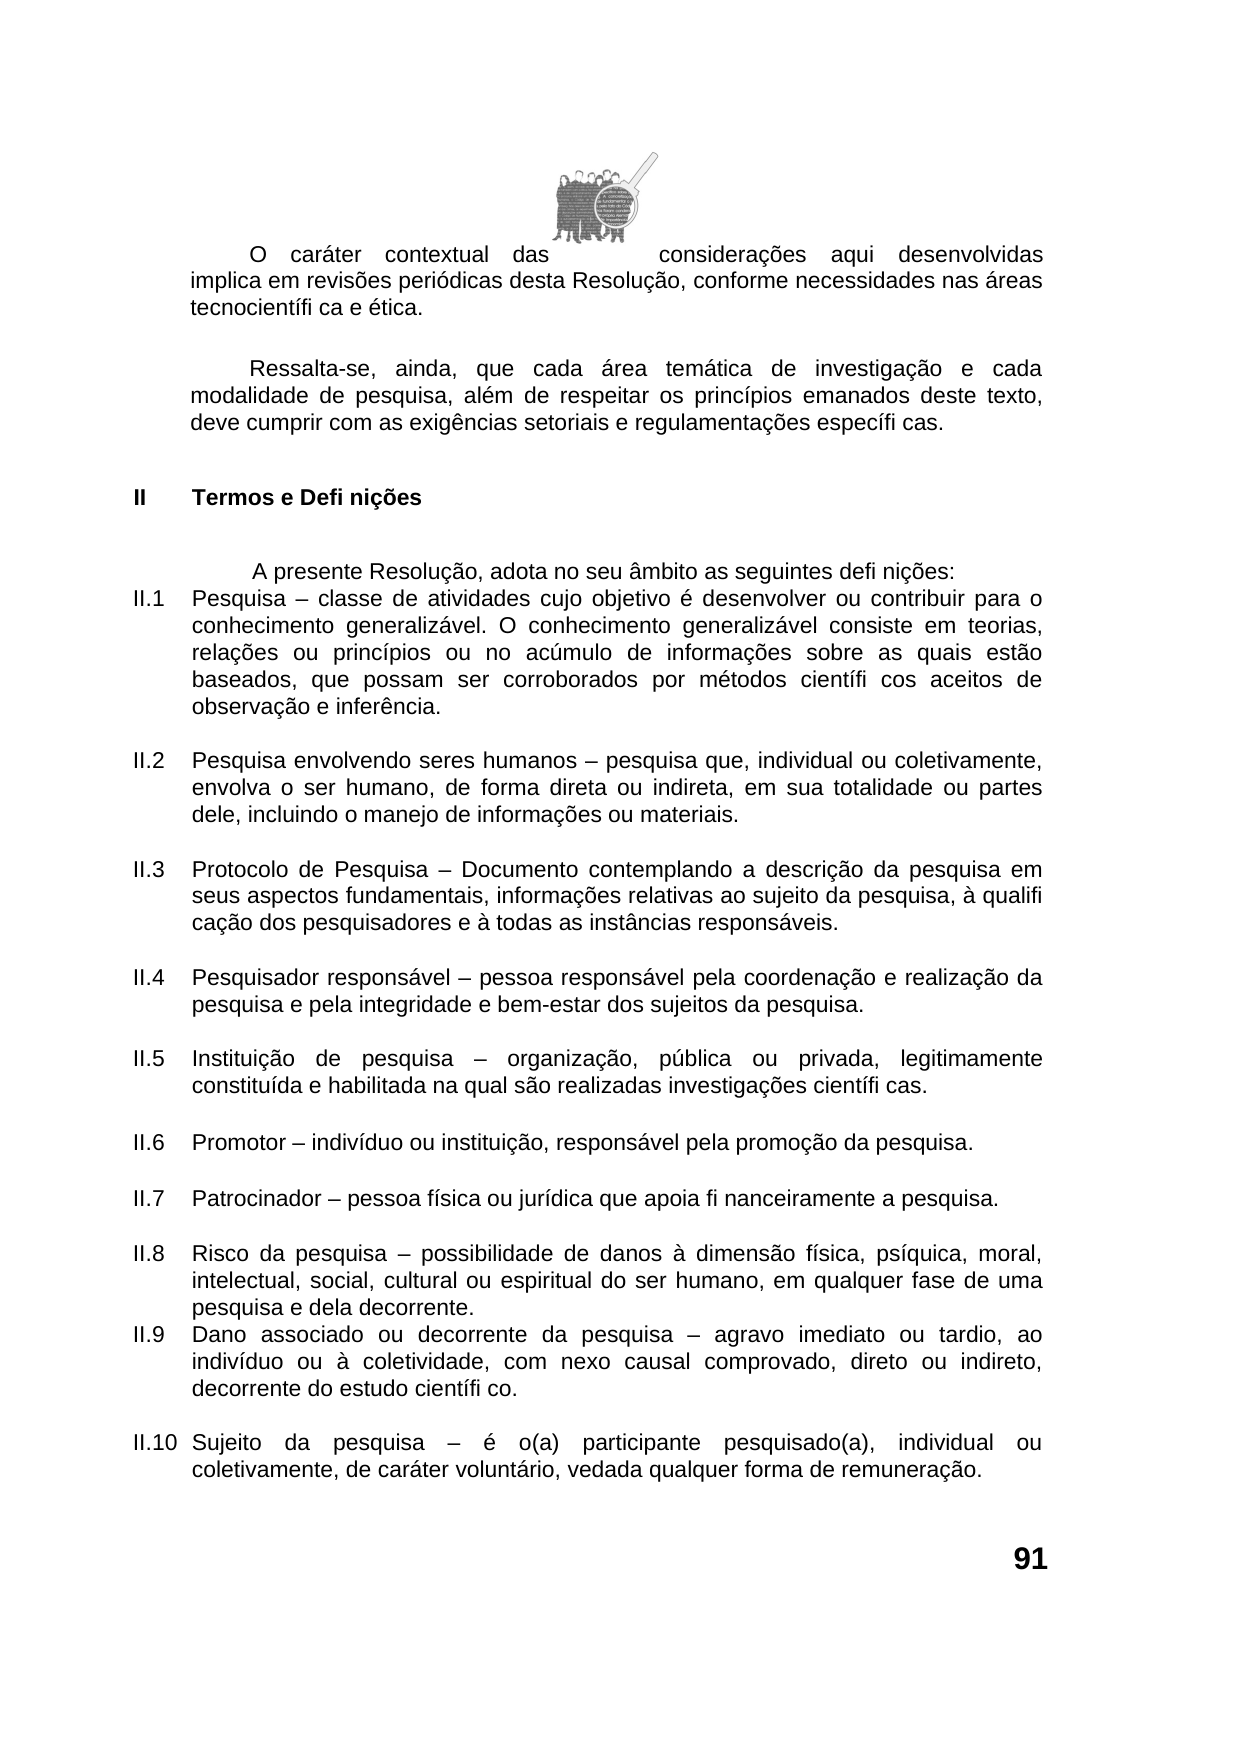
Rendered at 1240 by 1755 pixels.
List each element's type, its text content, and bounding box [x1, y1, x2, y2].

text O caráter contextual das considerações aqui desenvolvidas implica em revisões periódicas desta Resolução, conforme necessidades nas áreas tecnocientífi ca e ética. [190, 241, 1043, 321]
list Sujeito da pesquisa – é o(a) participante pesquisado(a), individual ou coletivamente, de caráter voluntário, vedada qualquer forma de remuneração. [133, 1429, 1043, 1482]
list Risco da pesquisa – possibilidade de danos à dimensão física, psíquica, moral, intelectual, social, cultural ou espiritual do ser humano, em qualquer fase de uma pesquisa e dela decorrente. [133, 1240, 1043, 1320]
list Pesquisador responsável – pessoa responsável pela coordenação e realização da pesquisa e pela integridade e bem-estar dos sujeitos da pesquisa. [133, 964, 1043, 1017]
list Pesquisa envolvendo seres humanos – pesquisa que, individual ou coletivamente, envolva o ser humano, de forma direta ou indireta, em sua totalidade ou partes dele, incluindo o manejo de informações ou materiais. [133, 747, 1043, 827]
list Pesquisa – classe de atividades cujo objetivo é desenvolver ou contribuir para o conhecimento generalizável. O conhecimento generalizável consiste em teorias, relações ou princípios ou no acúmulo de informações sobre as quais estão baseados, que possam ser corroborados por métodos científi cos aceitos de observação e inferência. [133, 585, 1043, 719]
list Termos e Defi nições [133, 484, 1049, 511]
text Ressalta-se, ainda, que cada área temática de investigação e cada modalidade de pesquisa, além de respeitar os princípios emanados deste texto, deve cumprir com as exigências setoriais e regulamentações específi cas. [190, 355, 1043, 435]
text A presente Resolução, adota no seu âmbito as seguintes defi nições: [252, 558, 1043, 584]
list Instituição de pesquisa – organização, pública ou privada, legitimamente constituída e habilitada na qual são realizadas investigações científi cas. [133, 1045, 1043, 1098]
list Protocolo de Pesquisa – Documento contemplando a descrição da pesquisa em seus aspectos fundamentais, informações relativas ao sujeito da pesquisa, à qualifi cação dos pesquisadores e à todas as instâncias responsáveis. [133, 856, 1043, 936]
list Dano associado ou decorrente da pesquisa – agravo imediato ou tardio, ao indivíduo ou à coletividade, com nexo causal comprovado, direto ou indireto, decorrente do estudo científi co. [133, 1321, 1043, 1401]
list Promotor – indivíduo ou instituição, responsável pela promoção da pesquisa. [133, 1129, 1043, 1155]
list Patrocinador – pessoa física ou jurídica que apoia fi nanceiramente a pesquisa. [133, 1185, 1043, 1212]
